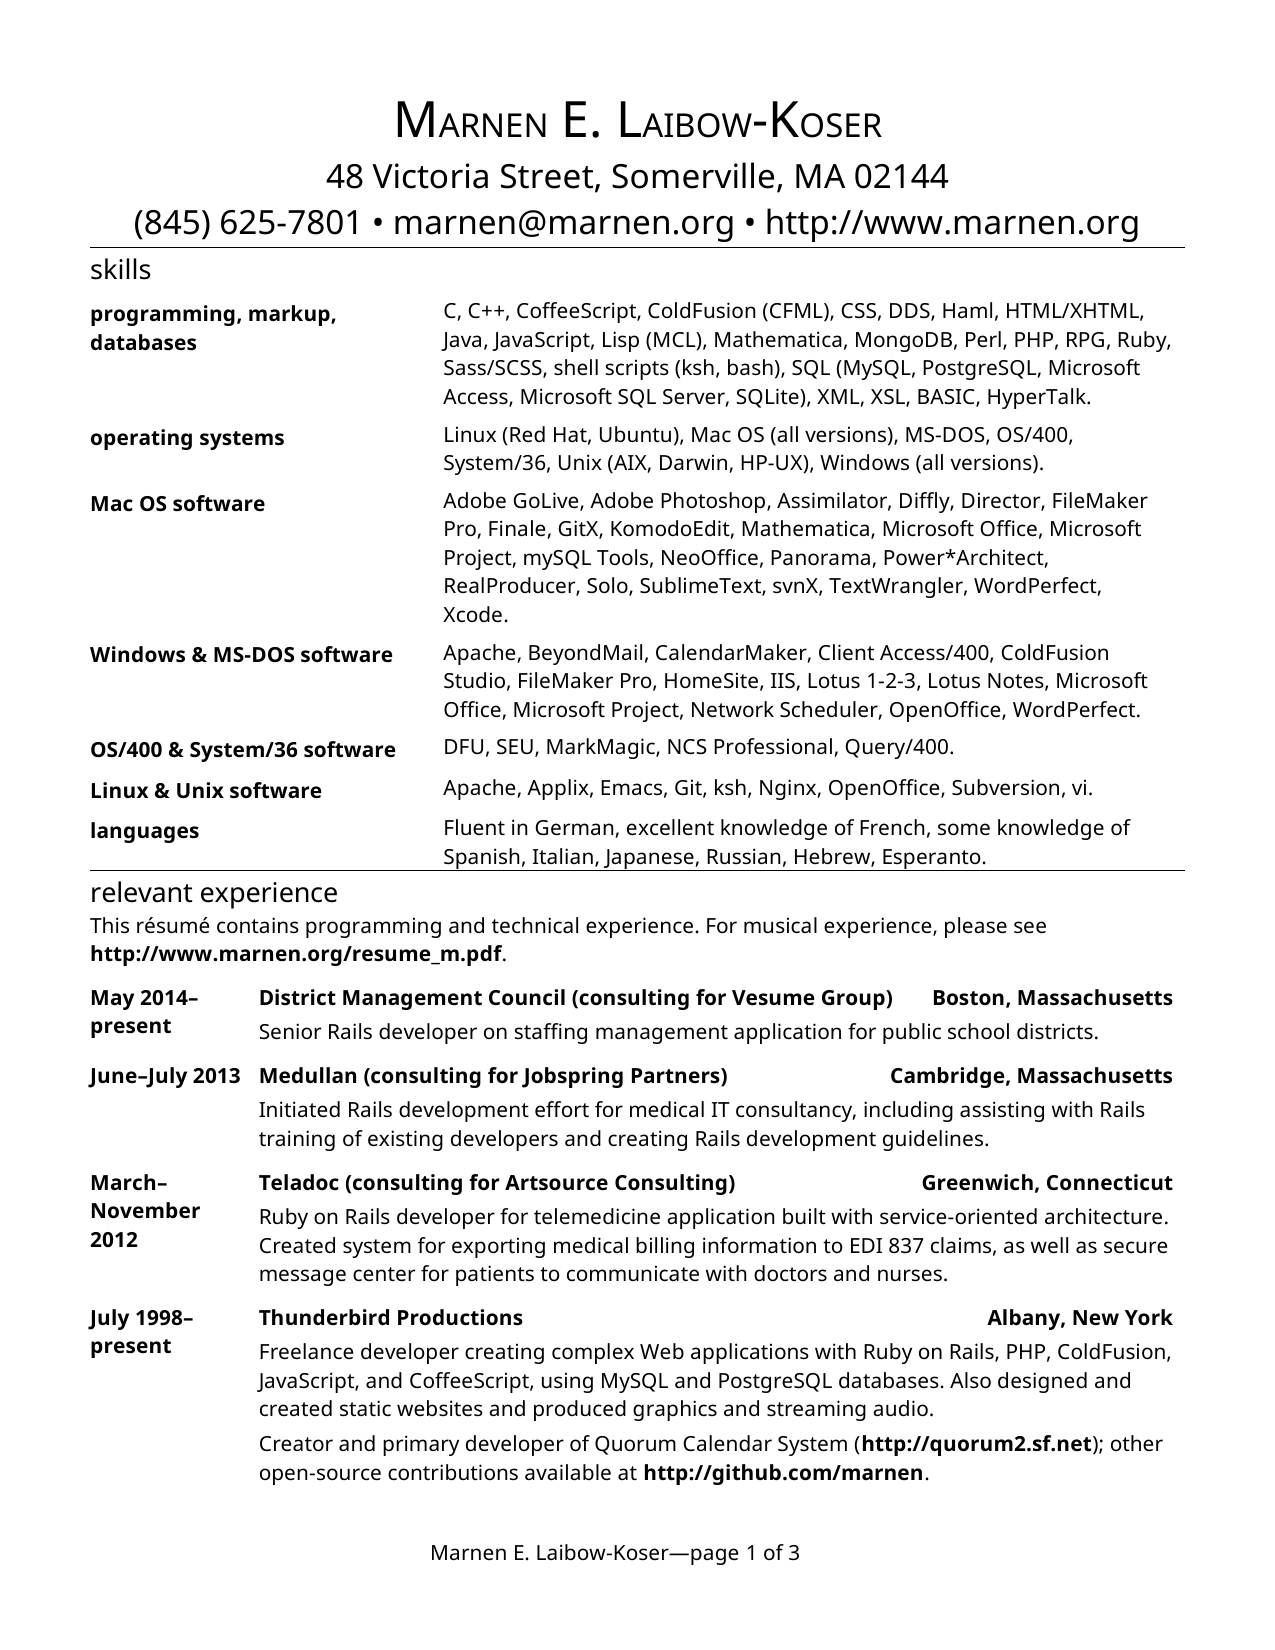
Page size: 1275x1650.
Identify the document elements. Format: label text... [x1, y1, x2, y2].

table_cell Linux (Red Hat, Ubuntu), Mac OS (all versions), MS-DOS, OS/400, System/36, Unix (AIX, Darwin, HP-UX), Windows (all versions). [443, 410, 1185, 477]
table_cell July 1998–present [90, 1288, 258, 1486]
table_cell Apache, Applix, Emacs, Git, ksh, Nginx, OpenOffice, Subversion, vi. [443, 764, 1185, 804]
table_cell Apache, BeyondMail, CalendarMaker, Client Access/400, ColdFusion Studio, FileMaker Pro, HomeSite, IIS, Lotus 1-2-3, Lotus Notes, Microsoft Office, Microsoft Project, Network Scheduler, OpenOffice, WordPerfect. [443, 628, 1185, 723]
table_cell Medullan (consulting for Jobspring Partners) Cambridge, Massachusetts Initiated Rails development effort for medical IT consultancy, including assisting with Rails training of existing developers and creating Rails development guidelines. [259, 1046, 1185, 1152]
table_cell Adobe GoLive, Adobe Photoshop, Assimilator, Diffly, Director, FileMaker Pro, Finale, GitX, KomodoEdit, Mathematica, Microsoft Office, Microsoft Project, mySQL Tools, NeoOffice, Panorama, Power*Architect, RealProducer, Solo, SublimeText, svnX, TextWrangler, WordPerfect, Xcode. [443, 477, 1185, 628]
table_header programming, markup, databases [90, 287, 443, 410]
table_header May 2014–present [90, 968, 258, 1046]
table_cell Linux & Unix software [90, 764, 443, 804]
table_cell Fluent in German, excellent knowledge of French, some knowledge of Spanish, Italian, Japanese, Russian, Hebrew, Esperanto. [443, 804, 1185, 870]
table_cell operating systems [90, 410, 443, 477]
table_cell Windows & MS-DOS software [90, 628, 443, 723]
text Marnen E. Laibow-Koser 48 Victoria Street, Somerville, MA 02144 (845) 625-7801 • marnen@marnen.org • http://www.marnen.org [90, 84, 1185, 244]
text relevant experience [90, 871, 1185, 911]
table_cell Mac OS software [90, 477, 443, 628]
table_cell languages [90, 804, 443, 870]
table_cell DFU, SEU, MarkMagic, NCS Professional, Query/400. [443, 723, 1185, 764]
table_header C, C++, CoffeeScript, ColdFusion (CFML), CSS, DDS, Haml, HTML/XHTML, Java, JavaScript, Lisp (MCL), Mathematica, MongoDB, Perl, PHP, RPG, Ruby, Sass/SCSS, shell scripts (ksh, bash), SQL (MySQL, PostgreSQL, Microsoft Access, Microsoft SQL Server, SQLite), XML, XSL, BASIC, HyperTalk. [443, 287, 1185, 410]
table_cell OS/400 & System/36 software [90, 723, 443, 764]
table_cell Thunderbird Productions Albany, New York Freelance developer creating complex Web applications with Ruby on Rails, PHP, ColdFusion, JavaScript, and CoffeeScript, using MySQL and PostgreSQL databases. Also designed and created static websites and produced graphics and streaming audio. Creator and primary developer of Quorum Calendar System (http://quorum2.sf.net); other open-source contributions available at http://github.com/marnen. [259, 1288, 1185, 1486]
table_cell June–July 2013 [90, 1046, 258, 1152]
text This résumé contains programming and technical experience. For musical experience, please see http://www.marnen.org/resume_m.pdf. [90, 911, 1185, 968]
table_cell March–November 2012 [90, 1153, 258, 1288]
table_header District Management Council (consulting for Vesume Group) Boston, Massachusetts Senior Rails developer on staffing management application for public school districts. [259, 968, 1185, 1046]
text skills [90, 248, 1185, 287]
table_cell Teladoc (consulting for Artsource Consulting) Greenwich, Connecticut Ruby on Rails developer for telemedicine application built with service-oriented architecture. Created system for exporting medical billing information to EDI 837 claims, as well as secure message center for patients to communicate with doctors and nurses. [259, 1153, 1185, 1288]
